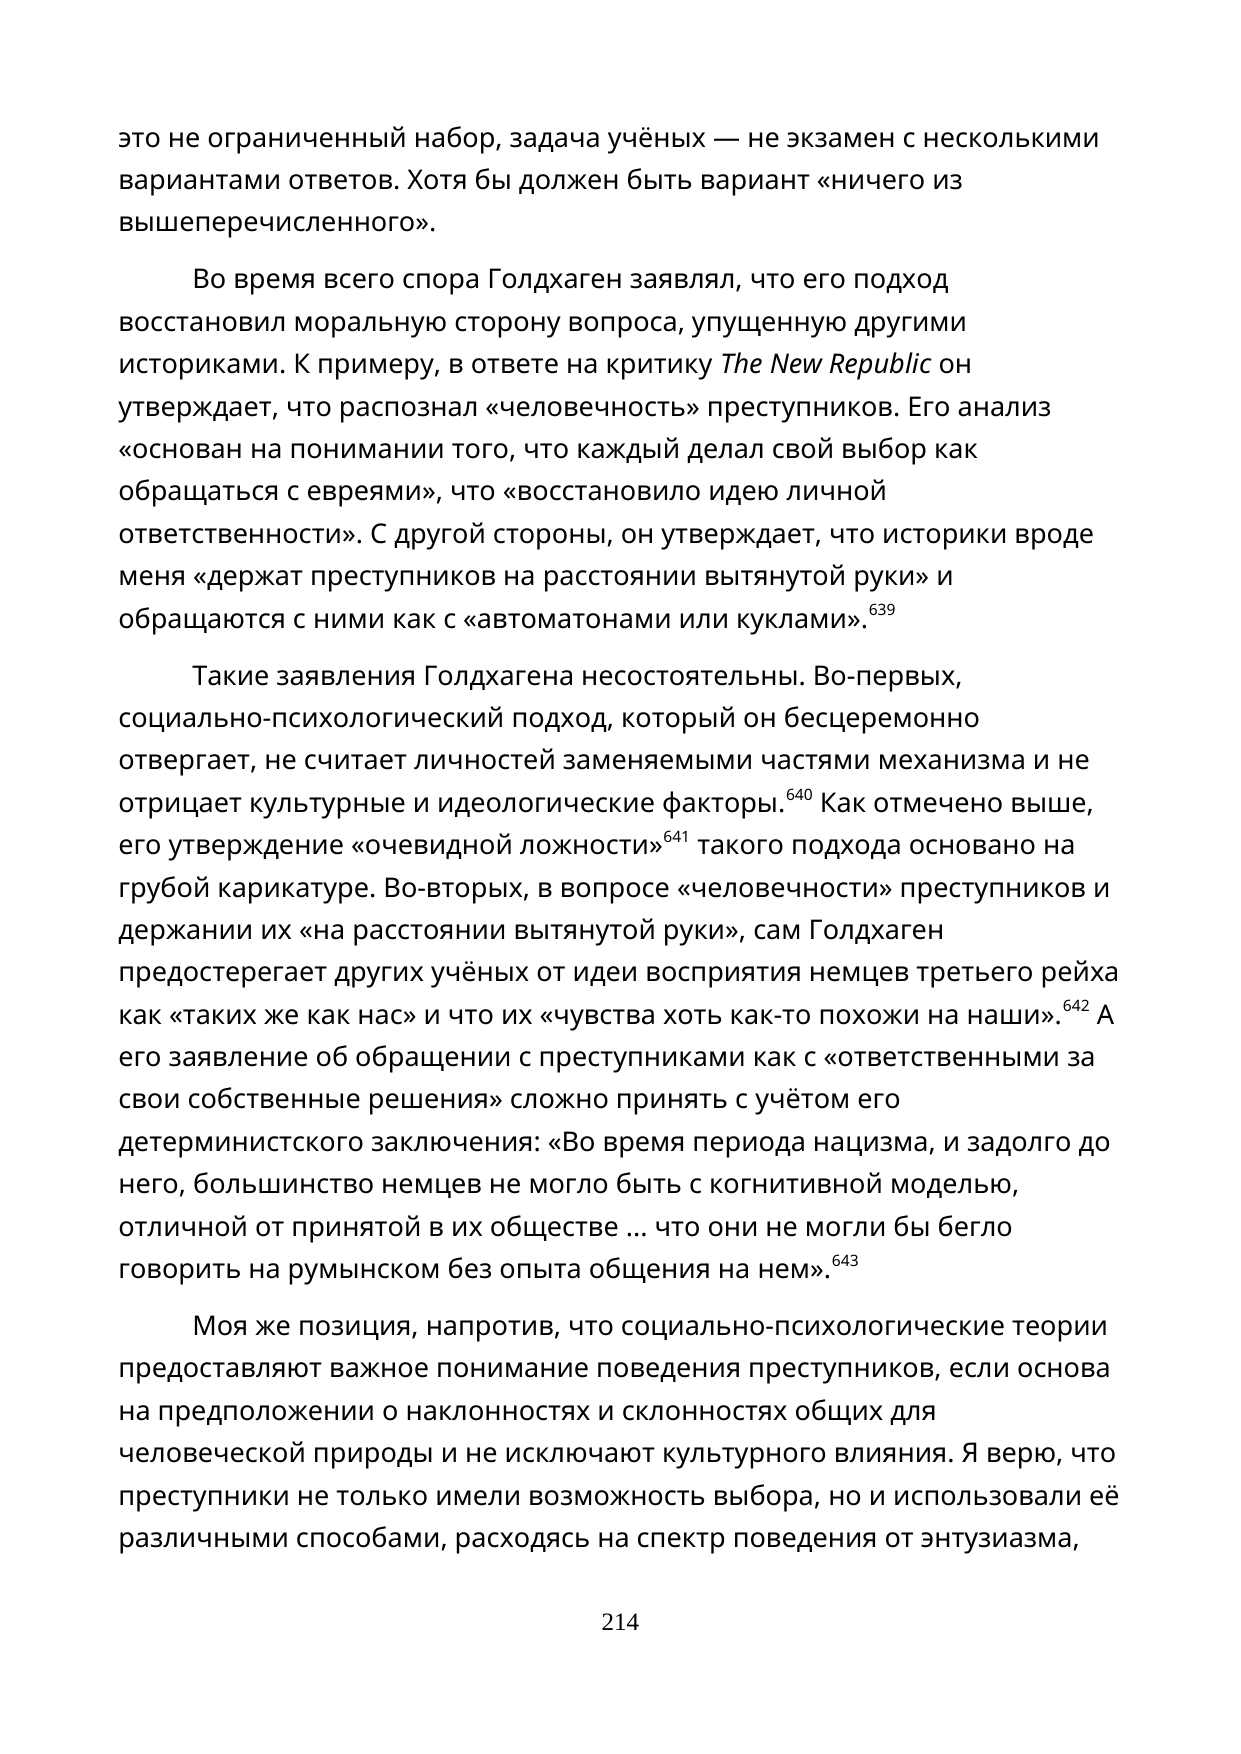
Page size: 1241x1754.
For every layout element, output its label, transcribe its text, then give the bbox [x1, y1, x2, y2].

text Моя же позиция, напротив, что социально-психологические теории предоставляют важное понимание поведения преступников, если основа на предположении о наклонностях и склонностях общих для человеческой природы и не исключают культурного влияния. Я верю, что преступники не только имели возможность выбора, но и использовали её различными способами, расходясь на спектр поведения от энтузиазма, [118, 1307, 1122, 1555]
text это не ограниченный набор, задача учёных — не экзамен с несколькими вариантами ответов. Хотя бы должен быть вариант «ничего из вышеперечисленного». [118, 118, 1122, 240]
text Такие заявления Голдхагена несостоятельны. Во-первых, социально-психологический подход, который он бесцеремонно отвергает, не считает личностей заменяемыми частями механизма и не отрицает культурные и идеологические факторы. Как отмечено выше, его утверждение «очевидной ложности» такого подхода основано на грубой карикатуре. Во-вторых, в вопросе «человечности» преступников и держании их «на расстоянии вытянутой руки», сам Голдхаген предостерегает других учёных от идеи восприятия немцев третьего рейха как «таких же как нас» и что их «чувства хоть как-то похожи на наши». А его заявление об обращении с преступниками как с «ответственными за свои собственные решения» сложно принять с учётом его детерминистского заключения: «Во время периода нацизма, и задолго до него, большинство немцев не могло быть с когнитивной моделью, отличной от принятой в их обществе ... что они не могли бы бегло говорить на румынском без опыта общения на нем». [118, 656, 1122, 1286]
text Во время всего спора Голдхаген заявлял, что его подход восстановил моральную сторону вопроса, упущенную другими историками. К примеру, в ответе на критику The New Republic он утверждает, что распознал «человечность» преступников. Его анализ «основан на понимании того, что каждый делал свой выбор как обращаться с евреями», что «восстановило идею личной ответственности». С другой стороны, он утверждает, что историки вроде меня «держат преступников на расстоянии вытянутой руки» и обращаются с ними как с «автоматонами или куклами». [118, 260, 1122, 636]
